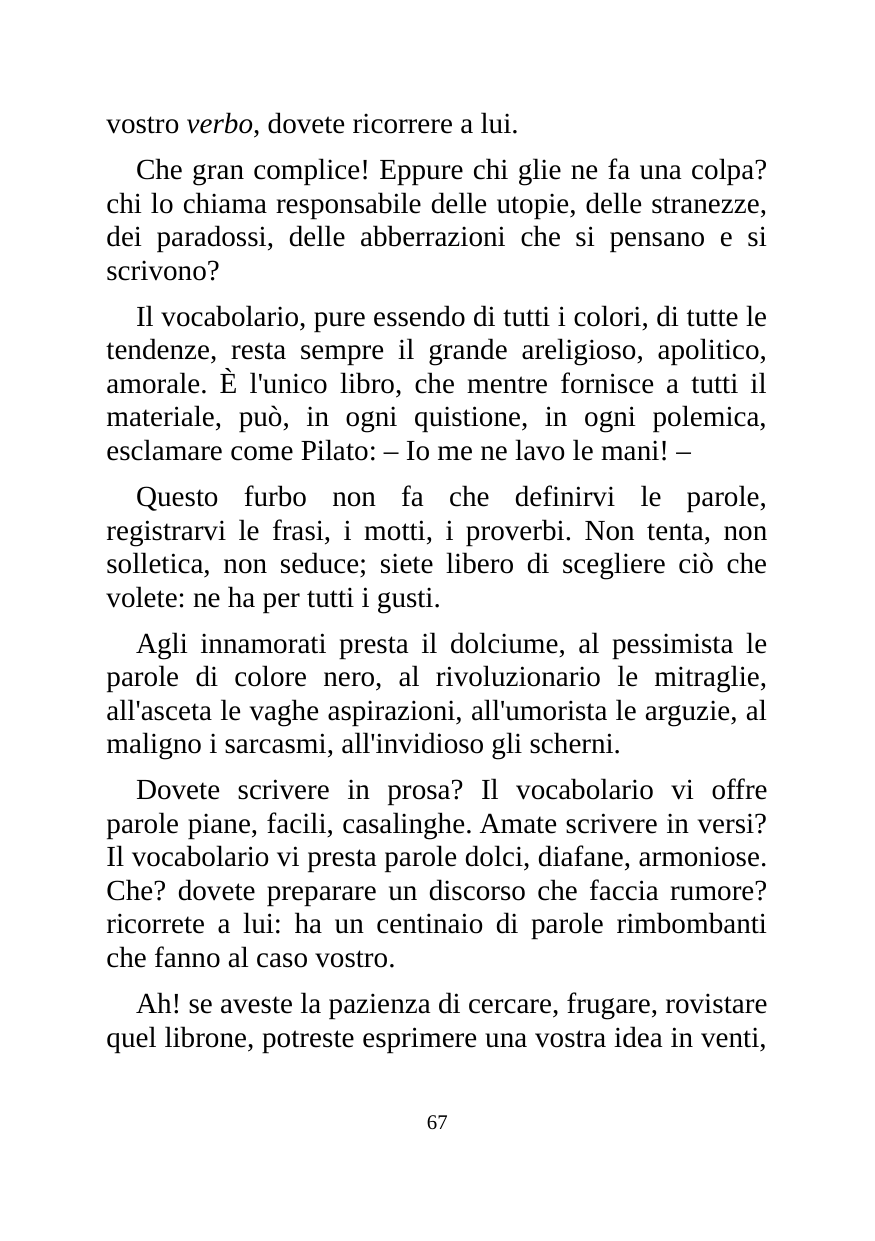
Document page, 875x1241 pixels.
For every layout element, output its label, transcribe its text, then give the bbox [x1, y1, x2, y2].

text Agli innamorati presta il dolciume, al pessimista le parole di colore nero, al rivoluzionario le mitraglie, all'asceta le vaghe aspirazioni, all'umorista le arguzie, al maligno i sarcasmi, all'invidioso gli scherni. [106, 626, 768, 760]
text Questo furbo non fa che definirvi le parole, registrarvi le frasi, i motti, i proverbi. Non tenta, non solletica, non seduce; siete libero di scegliere ciò che volete: ne ha per tutti i gusti. [106, 479, 768, 613]
text Il vocabolario, pure essendo di tutti i colori, di tutte le tendenze, resta sempre il grande areligioso, apolitico, amorale. È l'unico libro, che mentre fornisce a tutti il materiale, può, in ogni quistione, in ogni polemica, esclamare come Pilato: – Io me ne lavo le mani! – [106, 299, 768, 467]
text vostro verbo, dovete ricorrere a lui. [106, 106, 768, 140]
text Dovete scrivere in prosa? Il vocabolario vi offre parole piane, facili, casalinghe. Amate scrivere in versi? Il vocabolario vi presta parole dolci, diafane, armoniose. Che? dovete preparare un discorso che faccia rumore? ricorrete a lui: ha un centinaio di parole rimbombanti che fanno al caso vostro. [106, 772, 768, 974]
text Ah! se aveste la pazienza di cercare, frugare, rovistare quel librone, potreste esprimere una vostra idea in venti, [106, 986, 768, 1053]
text Che gran complice! Eppure chi glie ne fa una colpa? chi lo chiama responsabile delle utopie, delle stranezze, dei paradossi, delle abberrazioni che si pensano e si scrivono? [106, 152, 768, 286]
